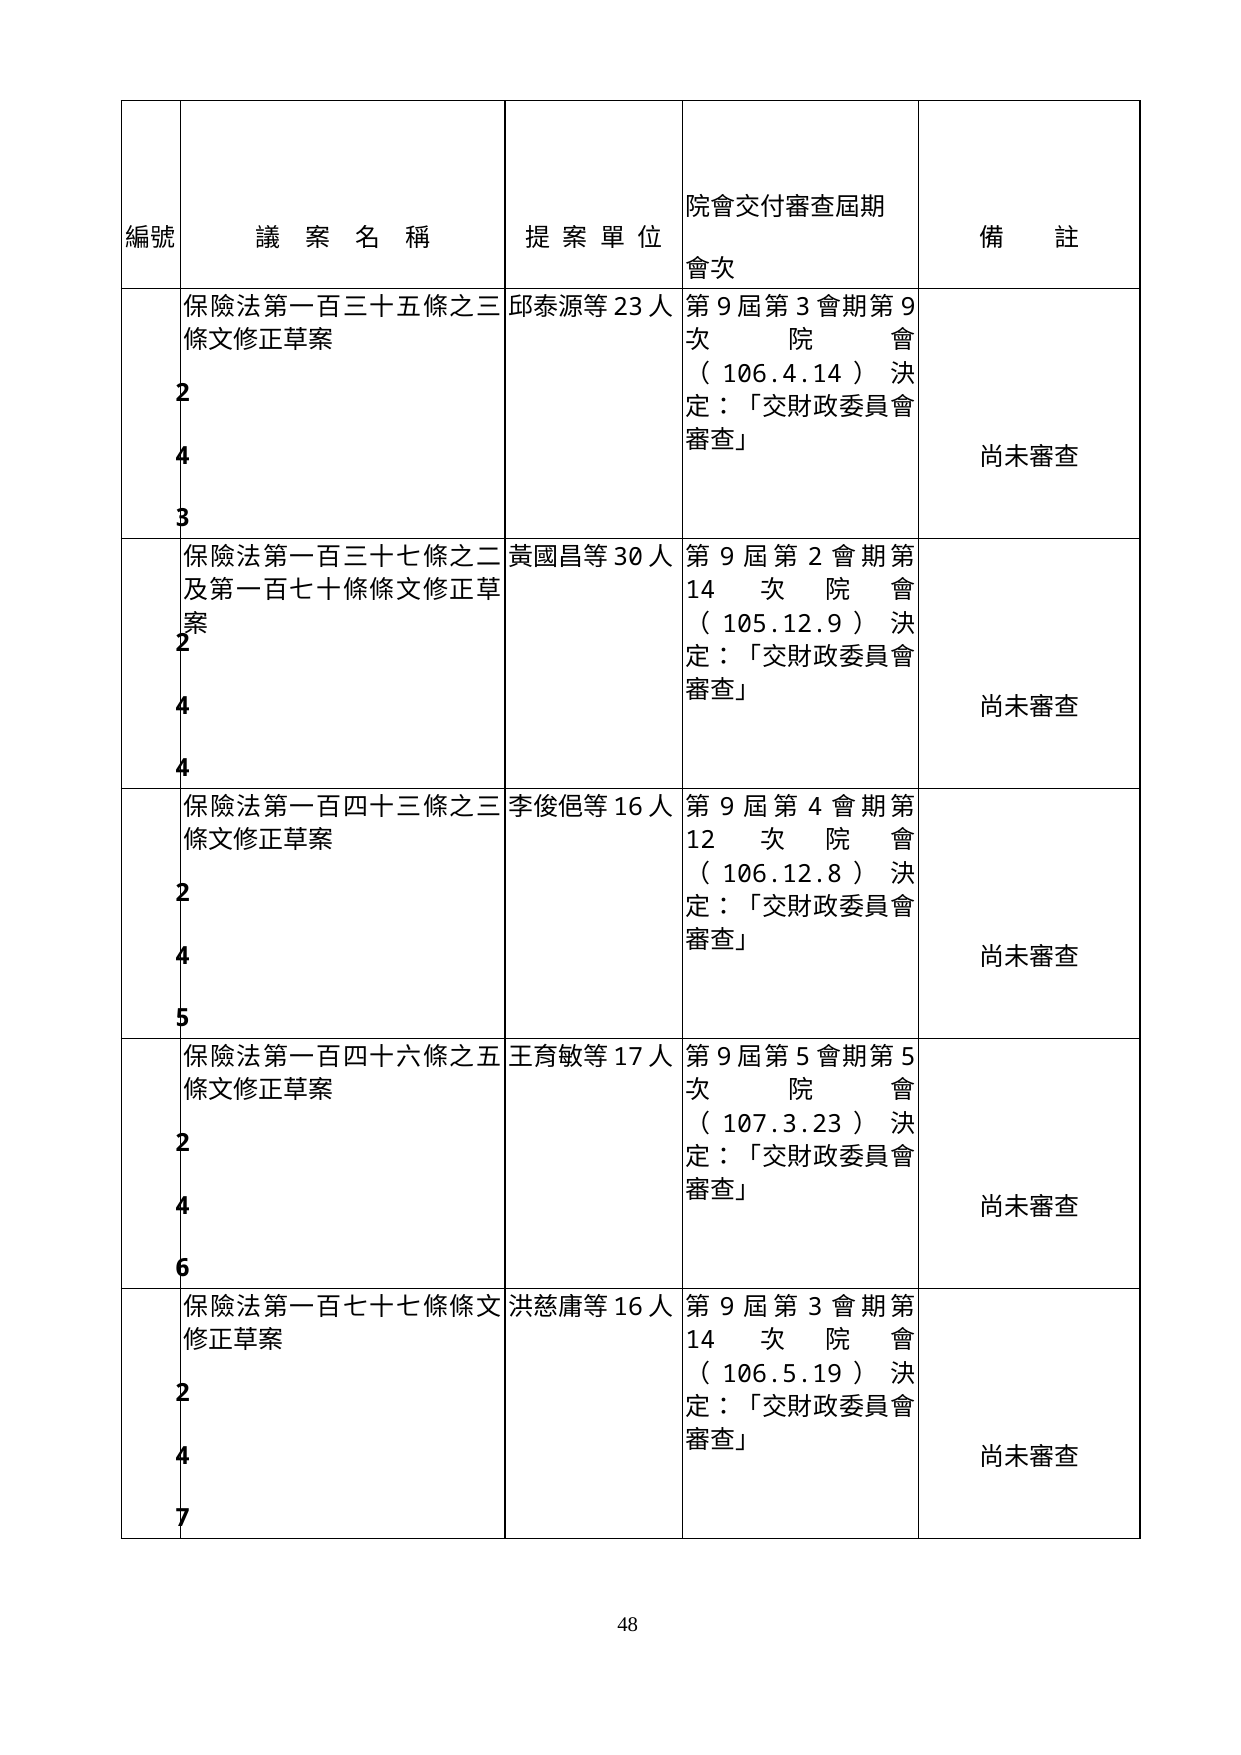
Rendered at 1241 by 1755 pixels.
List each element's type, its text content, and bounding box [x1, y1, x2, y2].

table_cell 洪慈庸等16人 [506, 1289, 682, 1538]
table_cell 尚未審查 [919, 789, 1139, 1038]
table_header 備 註 [919, 101, 1139, 288]
table_cell 第9屆第5會期第5次院會（107.3.23）決定：「交財政委員會審查」 [683, 1039, 918, 1288]
table_cell 保險法第一百七十七條條文修正草案 [181, 1289, 504, 1538]
table_cell 邱泰源等23人 [506, 289, 682, 538]
table_cell 保險法第一百三十五條之三條文修正草案 [181, 289, 504, 538]
table_cell [122, 1039, 180, 1288]
table_cell 尚未審查 [919, 1289, 1139, 1538]
table_header 院會交付審查屆期 會次 [683, 101, 918, 288]
table_header 編號 [122, 101, 180, 288]
table_cell 第9屆第4會期第12次院會（106.12.8）決定：「交財政委員會審查」 [683, 789, 918, 1038]
table_cell [122, 289, 180, 538]
table_cell 尚未審查 [919, 289, 1139, 538]
table_cell 保險法第一百四十三條之三條文修正草案 [181, 789, 504, 1038]
table_cell 第9屆第3會期第14次院會（106.5.19）決定：「交財政委員會審查」 [683, 1289, 918, 1538]
table_cell [122, 539, 180, 788]
table_cell 黃國昌等30人 [506, 539, 682, 788]
table_cell 保險法第一百四十六條之五條文修正草案 [181, 1039, 504, 1288]
table_cell [122, 789, 180, 1038]
table_cell 第9屆第2會期第14次院會（105.12.9）決定：「交財政委員會審查」 [683, 539, 918, 788]
table_cell 保險法第一百三十七條之二及第一百七十條條文修正草案 [181, 539, 504, 788]
table_cell 李俊俋等16人 [506, 789, 682, 1038]
table_cell 第9屆第3會期第9次院會（106.4.14）決定：「交財政委員會審查」 [683, 289, 918, 538]
table_cell 王育敏等17人 [506, 1039, 682, 1288]
table_header 提 案 單 位 [506, 101, 682, 288]
table_cell [122, 1289, 180, 1538]
table_cell 尚未審查 [919, 1039, 1139, 1288]
table_header 議 案 名 稱 [181, 101, 504, 288]
table_cell 尚未審查 [919, 539, 1139, 788]
